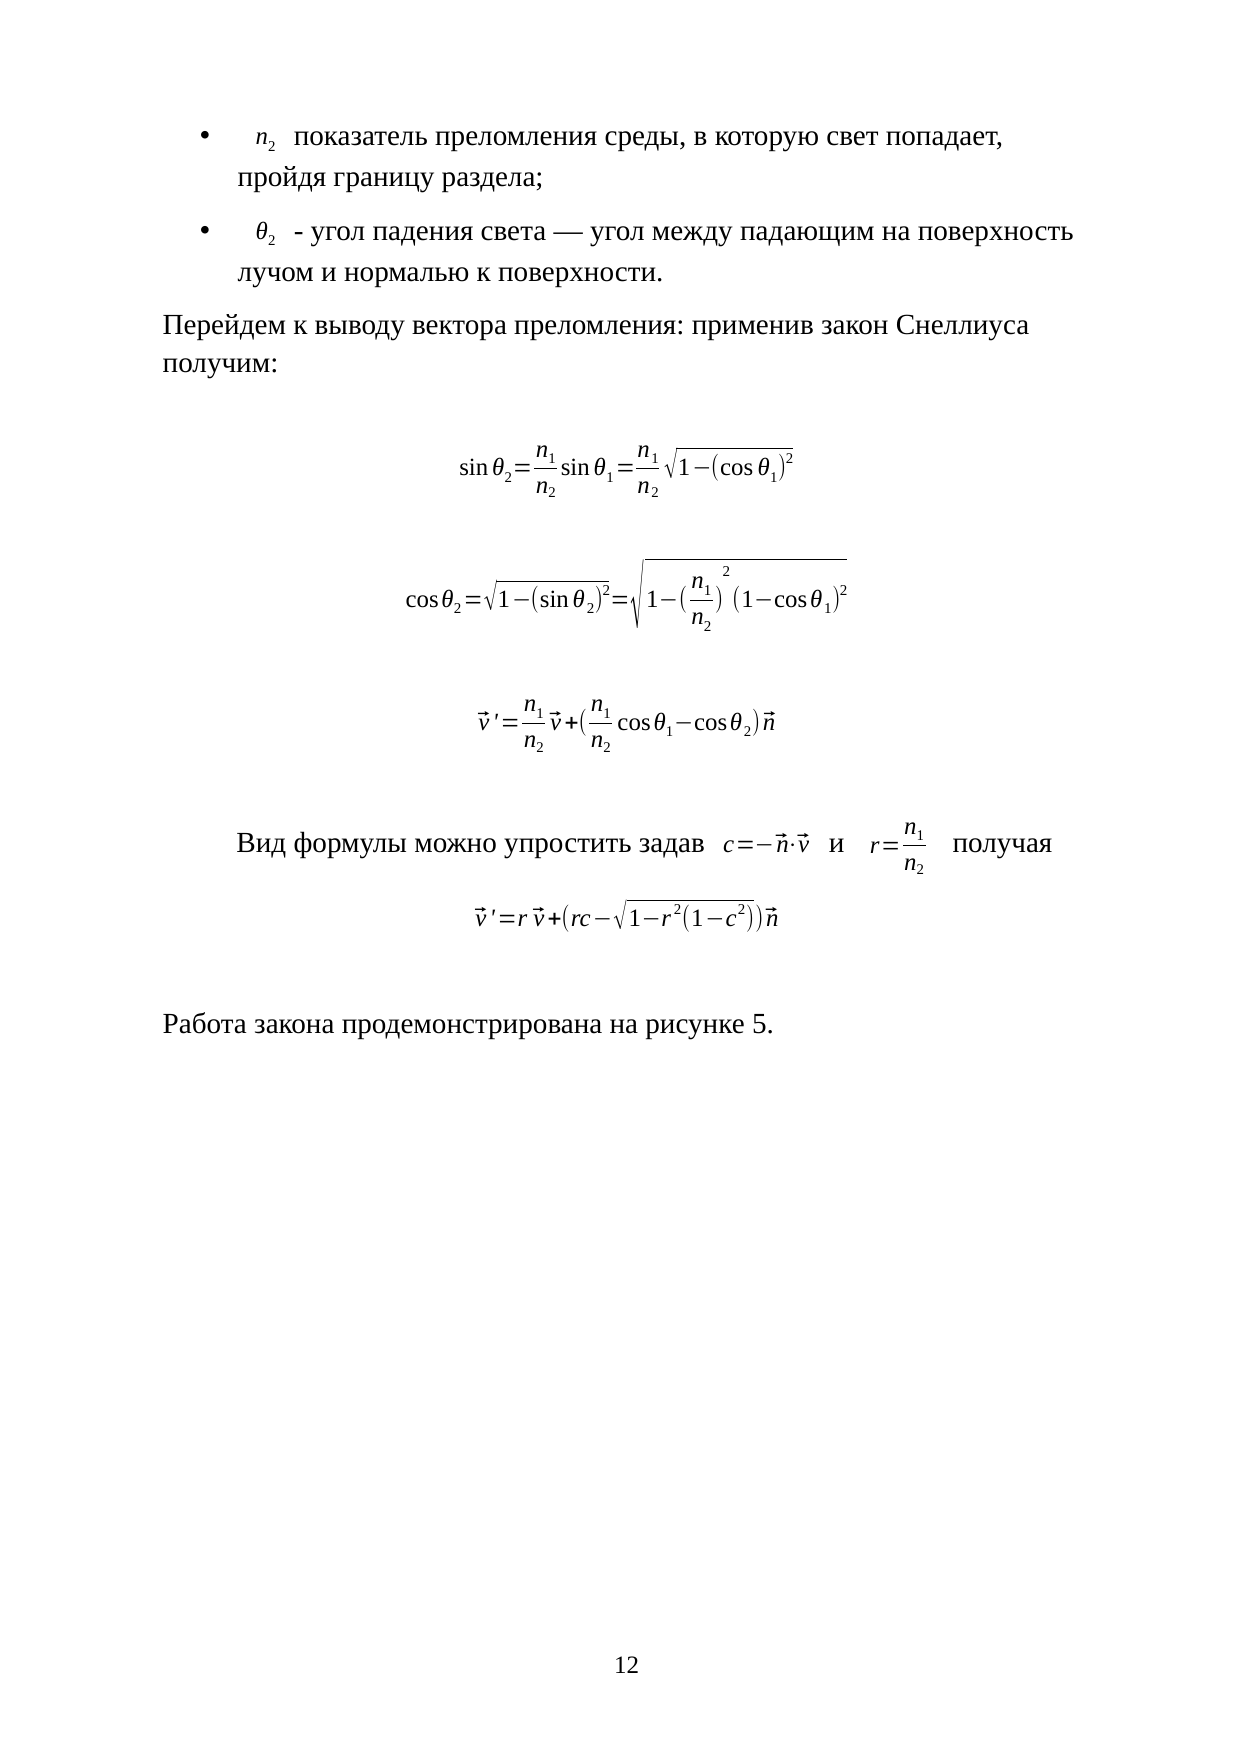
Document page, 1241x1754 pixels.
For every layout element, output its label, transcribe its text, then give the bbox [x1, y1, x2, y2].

list показатель преломления среды, в которую свет попадает, пройдя границу раздела; [200, 118, 1090, 193]
list - угол падения света — угол между падающим на поверхность лучом и нормалью к поверхности. [200, 213, 1090, 287]
text Вид формулы можно упростить задави получая [162, 812, 1090, 879]
text Работа закона продемонстрирована на рисунке 5. [162, 1007, 1090, 1040]
text Перейдем к выводу вектора преломления: применив закон Снеллиуса получим: [162, 307, 1090, 379]
